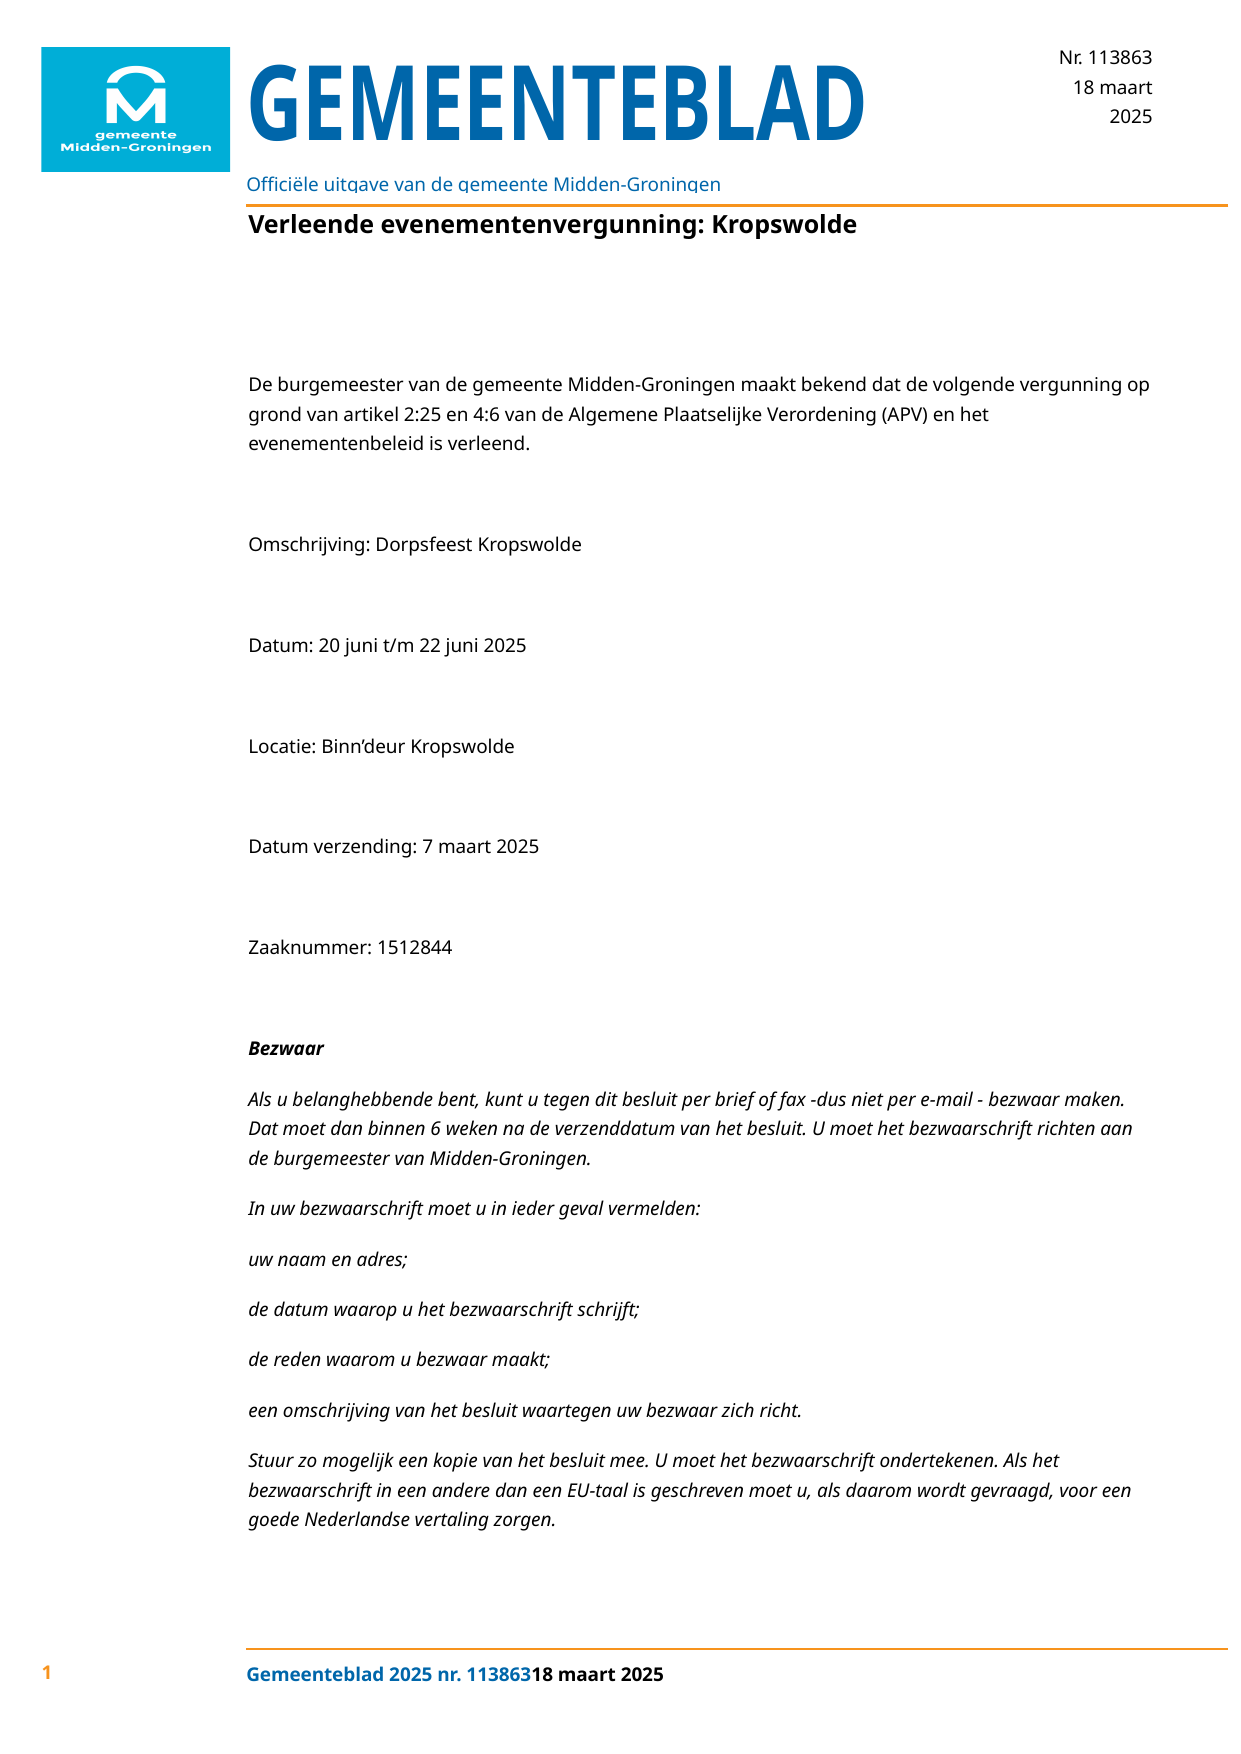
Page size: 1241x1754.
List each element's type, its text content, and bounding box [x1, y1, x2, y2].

picture [184, 146, 190, 153]
picture [107, 89, 165, 122]
text Stuur zo mogelijk een kopie van het besluit mee. U moet het bezwaarschrift ondertekenen. Als het bezwaarschrift in een andere dan een EU-taal is geschreven moet u, als daarom wordt gevraagd, voor een goede Nederlandse vertaling zorgen. [248, 1447, 1152, 1532]
picture [108, 66, 164, 82]
text een omschrijving van het besluit waartegen uw bezwaar zich richt. [248, 1397, 1152, 1423]
text In uw bezwaarschrift moet u in ieder geval vermelden: [248, 1195, 1152, 1221]
text Omschrijving: Dorpsfeest Kropswolde [248, 531, 1152, 557]
text Als u belanghebbende bent, kunt u tegen dit besluit per brief of fax -dus niet per e-mail - bezwaar maken. Dat moet dan binnen 6 weken na de verzenddatum van het besluit. U moet het bezwaarschrift richten aan de burgemeester van Midden-Groningen. [248, 1086, 1152, 1171]
text De burgemeester van de gemeente Midden-Groningen maakt bekend dat de volgende vergunning op grond van artikel 2:25 en 4:6 van de Algemene Plaatselijke Verordening (APV) en het evenementenbeleid is verleend. [248, 371, 1152, 456]
text Datum: 20 juni t/m 22 juni 2025 [248, 632, 1152, 658]
text de reden waarom u bezwaar maakt; [248, 1347, 1152, 1372]
text Locatie: Binn’deur Kropswolde [248, 733, 1152, 758]
text Datum verzending: 7 maart 2025 [248, 834, 1152, 859]
text Bezwaar [248, 1035, 1152, 1061]
text Zaaknummer: 1512844 [248, 934, 1152, 960]
text Verleende evenementenvergunning: Kropswolde [248, 207, 1152, 241]
text de datum waarop u het bezwaarschrift schrijft; [248, 1296, 1152, 1322]
text uw naam en adres; [248, 1246, 1152, 1271]
